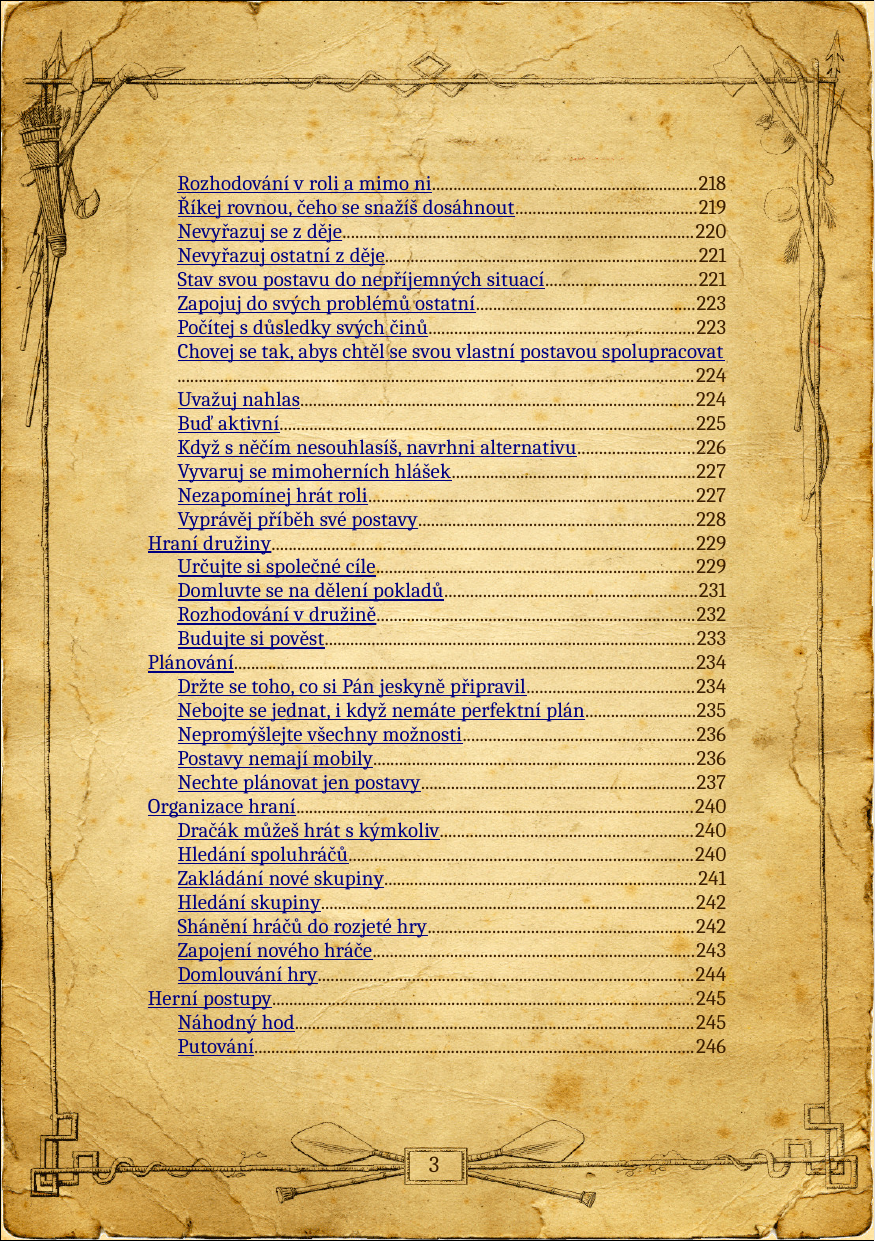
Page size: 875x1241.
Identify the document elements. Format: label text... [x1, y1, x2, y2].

text Hledání spoluhráčů 240 [177, 843, 726, 867]
text Budujte si pověst 233 [177, 627, 726, 651]
text Když s⁠ něčím nesouhlasíš, navrhni alternativu 226 [177, 435, 726, 459]
text Náhodný hod 245 [177, 1010, 726, 1034]
picture [1, 1, 874, 1240]
text Zapojuj do svých problémů ostatní 223 [177, 292, 726, 316]
text Nevyřazuj se z⁠ děje 220 [177, 220, 726, 244]
text Vyvaruj se mimoherních hlášek 227 [177, 459, 726, 483]
text Postavy nemají mobily 236 [177, 747, 726, 771]
text Chovej se tak, abys chtěl se svou vlastní postavou spolupracovat 224 [177, 339, 726, 387]
text Počítej s⁠ důsledky svých činů 223 [177, 316, 726, 339]
text Dračák můžeš hrát s⁠ kýmkoliv 240 [177, 819, 726, 843]
text Nepromýšlejte všechny možnosti 236 [177, 723, 726, 747]
text Držte se toho, co si Pán jeskyně připravil 234 [177, 675, 726, 699]
text Rozhodování v⁠ družině 232 [177, 603, 726, 627]
text Určujte si společné cíle 229 [177, 555, 726, 579]
text Nebojte se jednat, i⁠ když nemáte perfektní plán 235 [177, 699, 726, 723]
text Zapojení nového hráče 243 [177, 938, 726, 962]
text Uvažuj nahlas 224 [177, 387, 726, 411]
text Nevyřazuj ostatní z⁠ děje 221 [177, 244, 726, 268]
text Putování 246 [177, 1034, 726, 1058]
text Vyprávěj příběh své postavy 228 [177, 507, 726, 531]
text Shánění hráčů do rozjeté hry 242 [177, 914, 726, 938]
text Organizace hraní 240 [148, 795, 726, 819]
text Plánování 234 [148, 651, 726, 675]
text Nezapomínej hrát roli 227 [177, 483, 726, 507]
text Domlouvání hry 244 [177, 962, 726, 986]
text Domluvte se na dělení pokladů 231 [177, 579, 726, 603]
text Herní postupy 245 [148, 986, 726, 1010]
text Nechte plánovat jen postavy 237 [177, 771, 726, 795]
text Hledání skupiny 242 [177, 891, 726, 914]
text Stav svou postavu do nepříjemných situací 221 [177, 268, 726, 292]
text Hraní družiny 229 [148, 531, 726, 555]
text Zakládání nové skupiny 241 [177, 867, 726, 891]
text Buď aktivní 225 [177, 411, 726, 435]
text Říkej rovnou, čeho se snažíš dosáhnout 219 [177, 196, 726, 220]
text Rozhodování v⁠ roli a⁠ mimo ni 218 [177, 172, 726, 196]
